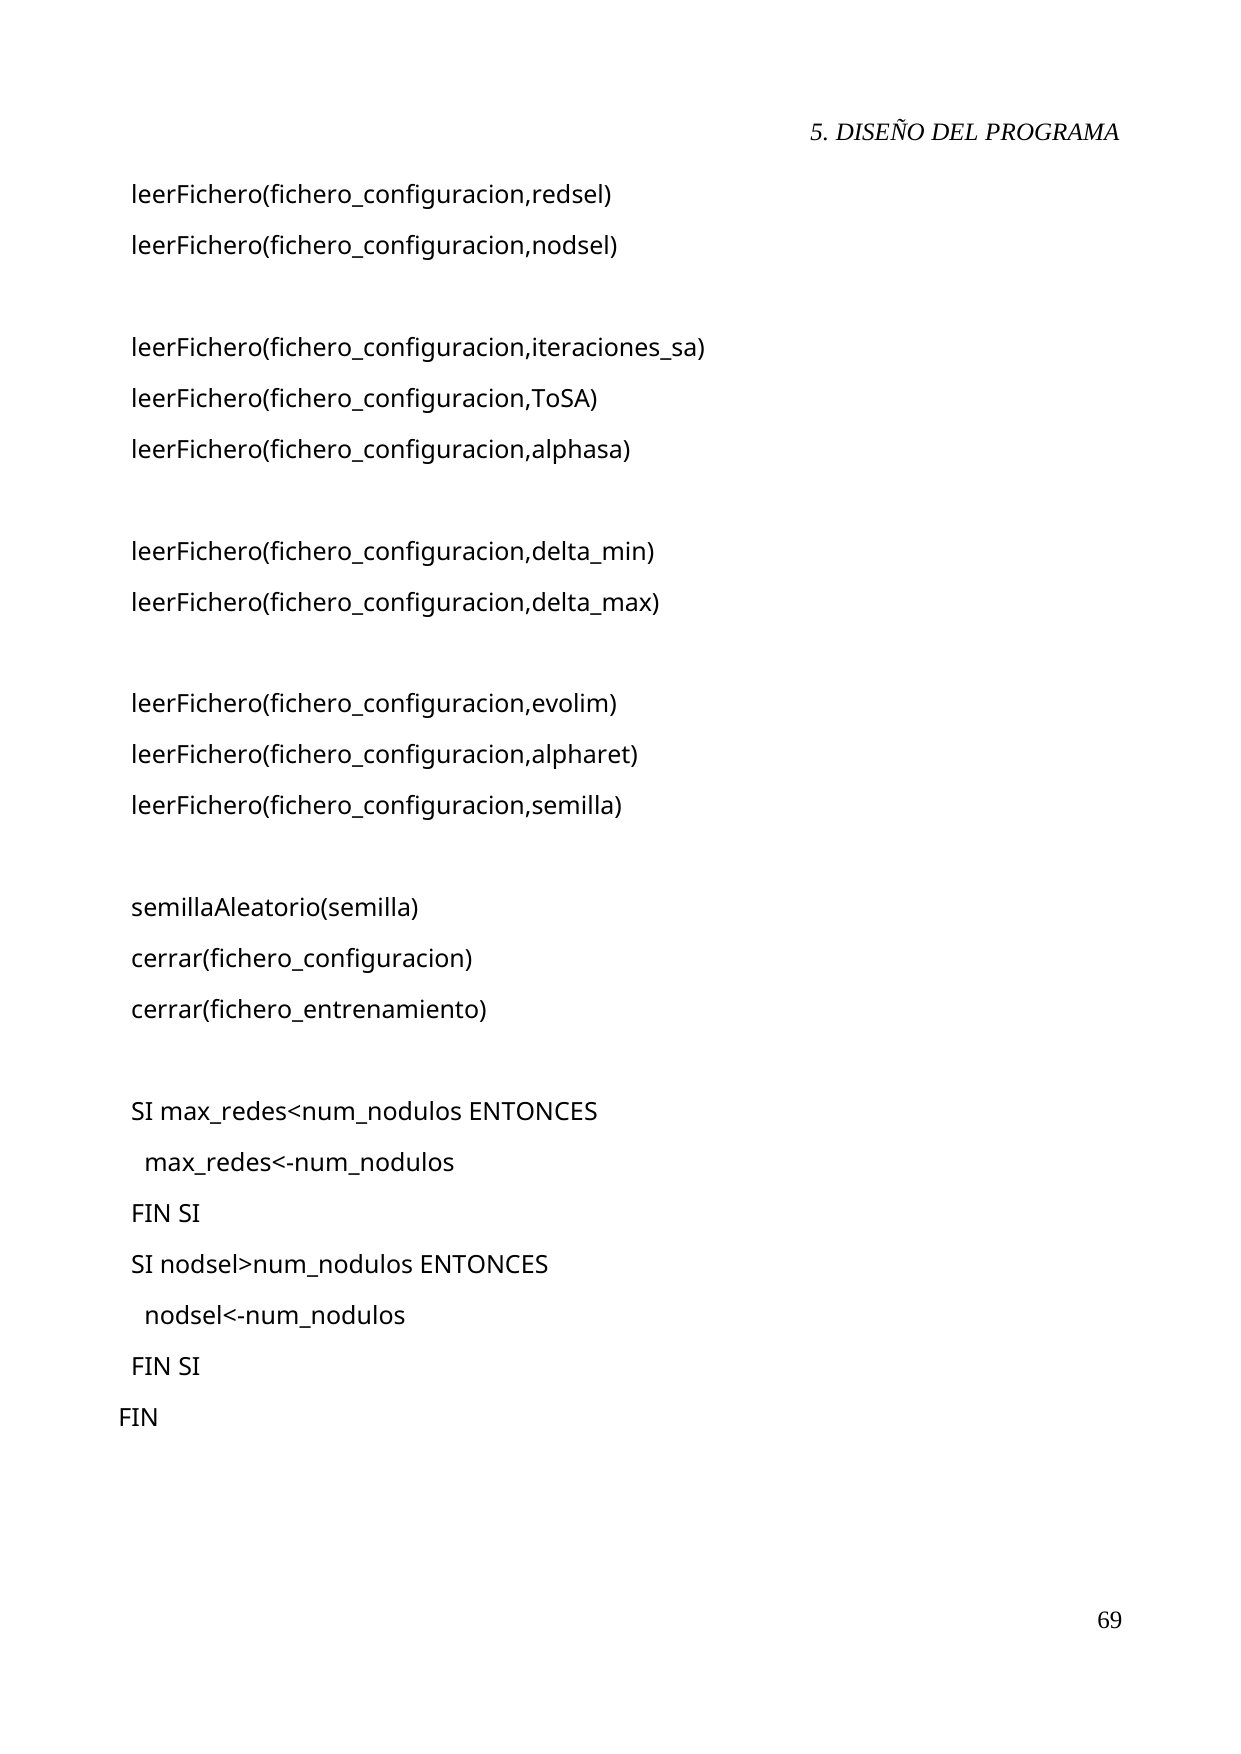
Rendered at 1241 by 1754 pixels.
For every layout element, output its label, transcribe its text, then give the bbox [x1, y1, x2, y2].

text semillaAleatorio(semilla) [118, 890, 1122, 924]
text leerFichero(fichero_configuracion,redsel) [118, 177, 1122, 211]
text leerFichero(fichero_configuracion,delta_min) [118, 534, 1122, 568]
text FIN [118, 1399, 1122, 1433]
text leerFichero(fichero_configuracion,alphasa) [118, 432, 1122, 466]
text leerFichero(fichero_configuracion,delta_max) [118, 584, 1122, 618]
text max_redes<-num_nodulos [118, 1145, 1122, 1179]
text leerFichero(fichero_configuracion,evolim) [118, 686, 1122, 720]
text SI max_redes<num_nodulos ENTONCES [118, 1094, 1122, 1128]
text leerFichero(fichero_configuracion,alpharet) [118, 737, 1122, 771]
text leerFichero(fichero_configuracion,nodsel) [118, 228, 1122, 262]
text leerFichero(fichero_configuracion,iteraciones_sa) [118, 330, 1122, 364]
text FIN SI [118, 1196, 1122, 1230]
text cerrar(fichero_configuracion) [118, 941, 1122, 975]
text nodsel<-num_nodulos [118, 1298, 1122, 1332]
text cerrar(fichero_entrenamiento) [118, 992, 1122, 1026]
text leerFichero(fichero_configuracion,semilla) [118, 788, 1122, 822]
text SI nodsel>num_nodulos ENTONCES [118, 1247, 1122, 1281]
text FIN SI [118, 1349, 1122, 1383]
text leerFichero(fichero_configuracion,ToSA) [118, 381, 1122, 415]
